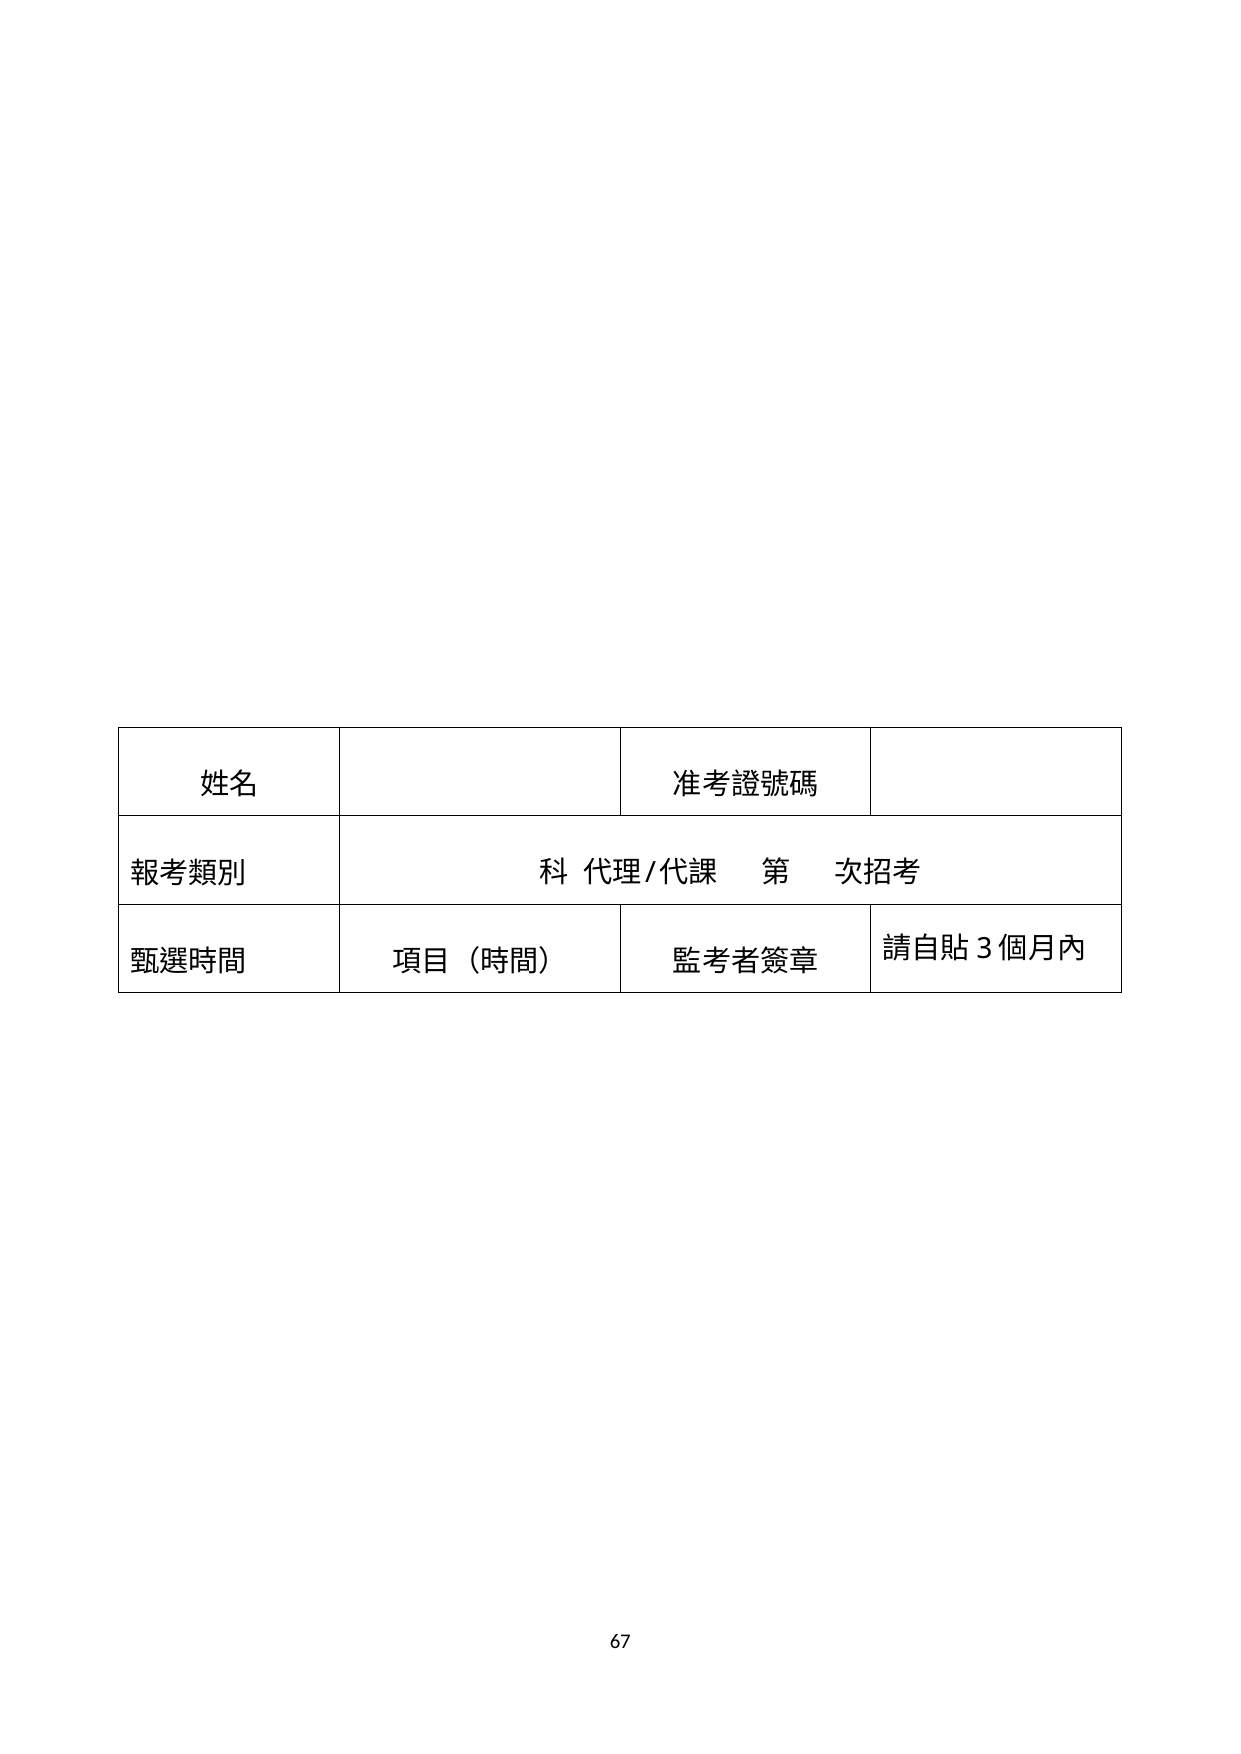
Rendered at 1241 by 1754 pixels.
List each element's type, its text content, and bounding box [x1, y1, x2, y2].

table_header 准考證號碼 [621, 728, 870, 815]
table_cell 監考者簽章 [621, 905, 870, 992]
table_header [871, 728, 1121, 815]
table_cell 請自貼3個月內 [871, 905, 1121, 992]
table_header 姓名 [119, 728, 339, 815]
table_cell 報考類別 [119, 816, 339, 904]
table_cell 科 代理/代課 第 次招考 [340, 816, 1121, 904]
table_cell 項目（時間） [340, 905, 620, 992]
table_header [340, 728, 620, 815]
table_cell 甄選時間 [119, 905, 339, 992]
